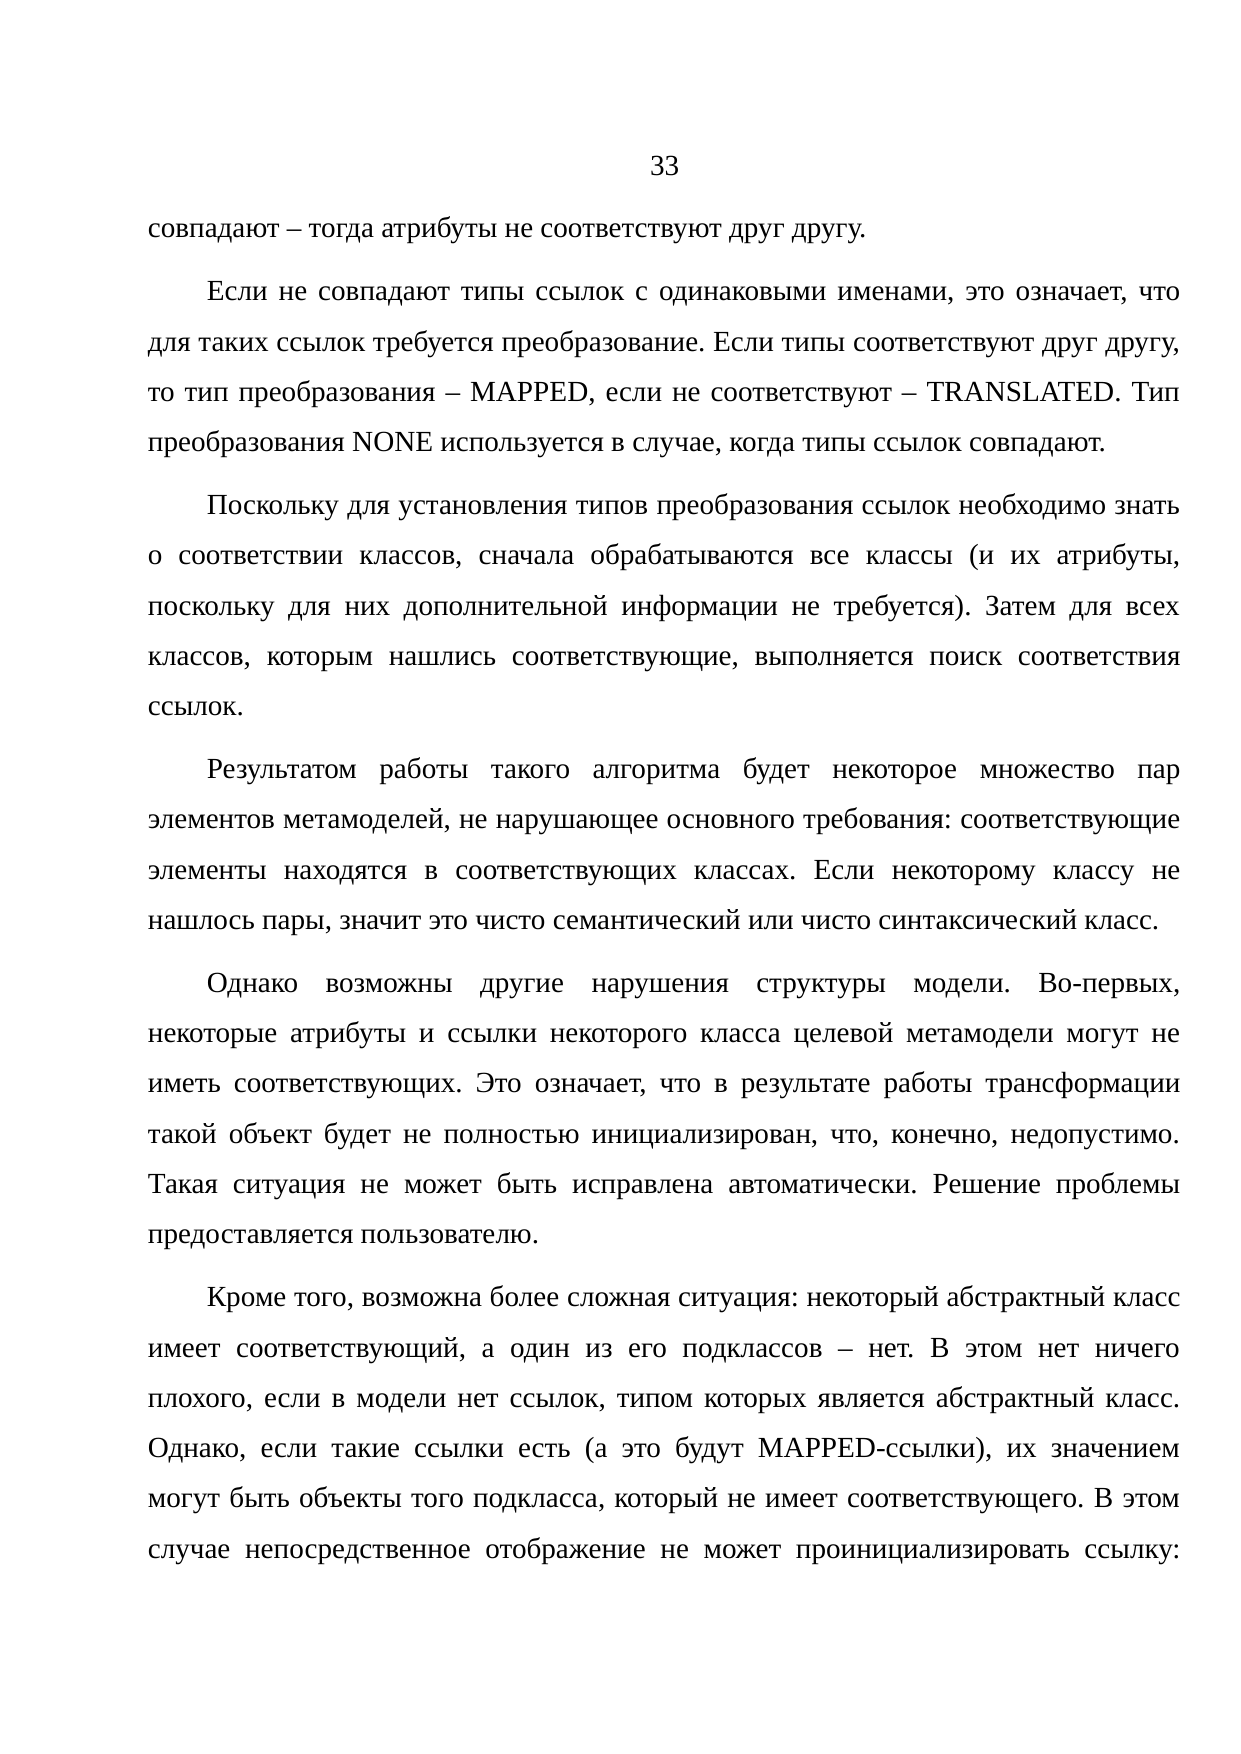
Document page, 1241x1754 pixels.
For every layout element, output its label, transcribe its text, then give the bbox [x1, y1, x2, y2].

text Если не совпадают типы ссылок с одинаковыми именами, это означает, что для таких ссылок требуется преобразование. Если типы соответствуют друг другу, то тип преобразования – MAPPED, если не соответствуют – TRANSLATED. Тип преобразования NONE используется в случае, когда типы ссылок совпадают. [148, 273, 1181, 458]
text Результатом работы такого алгоритма будет некоторое множество пар элементов метамоделей, не нарушающее основного требования: соответствующие элементы находятся в соответствующих классах. Если некоторому классу не нашлось пары, значит это чисто семантический или чисто синтаксический класс. [148, 751, 1181, 936]
text Кроме того, возможна более сложная ситуация: некоторый абстрактный класс имеет соответствующий, а один из его подклассов – нет. В этом нет ничего плохого, если в модели нет ссылок, типом которых является абстрактный класс. Однако, если такие ссылки есть (а это будут MAPPED-ссылки), их значением могут быть объекты того подкласса, который не имеет соответствующего. В этом случае непосредственное отображение не может проинициализировать ссылку: [148, 1279, 1181, 1564]
text Поскольку для установления типов преобразования ссылок необходимо знать о соответствии классов, сначала обрабатываются все классы (и их атрибуты, поскольку для них дополнительной информации не требуется). Затем для всех классов, которым нашлись соответствующие, выполняется поиск соответствия ссылок. [148, 487, 1181, 722]
text совпадают – тогда атрибуты не соответствуют друг другу. [148, 211, 1181, 244]
text Однако возможны другие нарушения структуры модели. Во-первых, некоторые атрибуты и ссылки некоторого класса целевой метамодели могут не иметь соответствующих. Это означает, что в результате работы трансформации такой объект будет не полностью инициализирован, что, конечно, недопустимо. Такая ситуация не может быть исправлена автоматически. Решение проблемы предоставляется пользователю. [148, 965, 1181, 1250]
